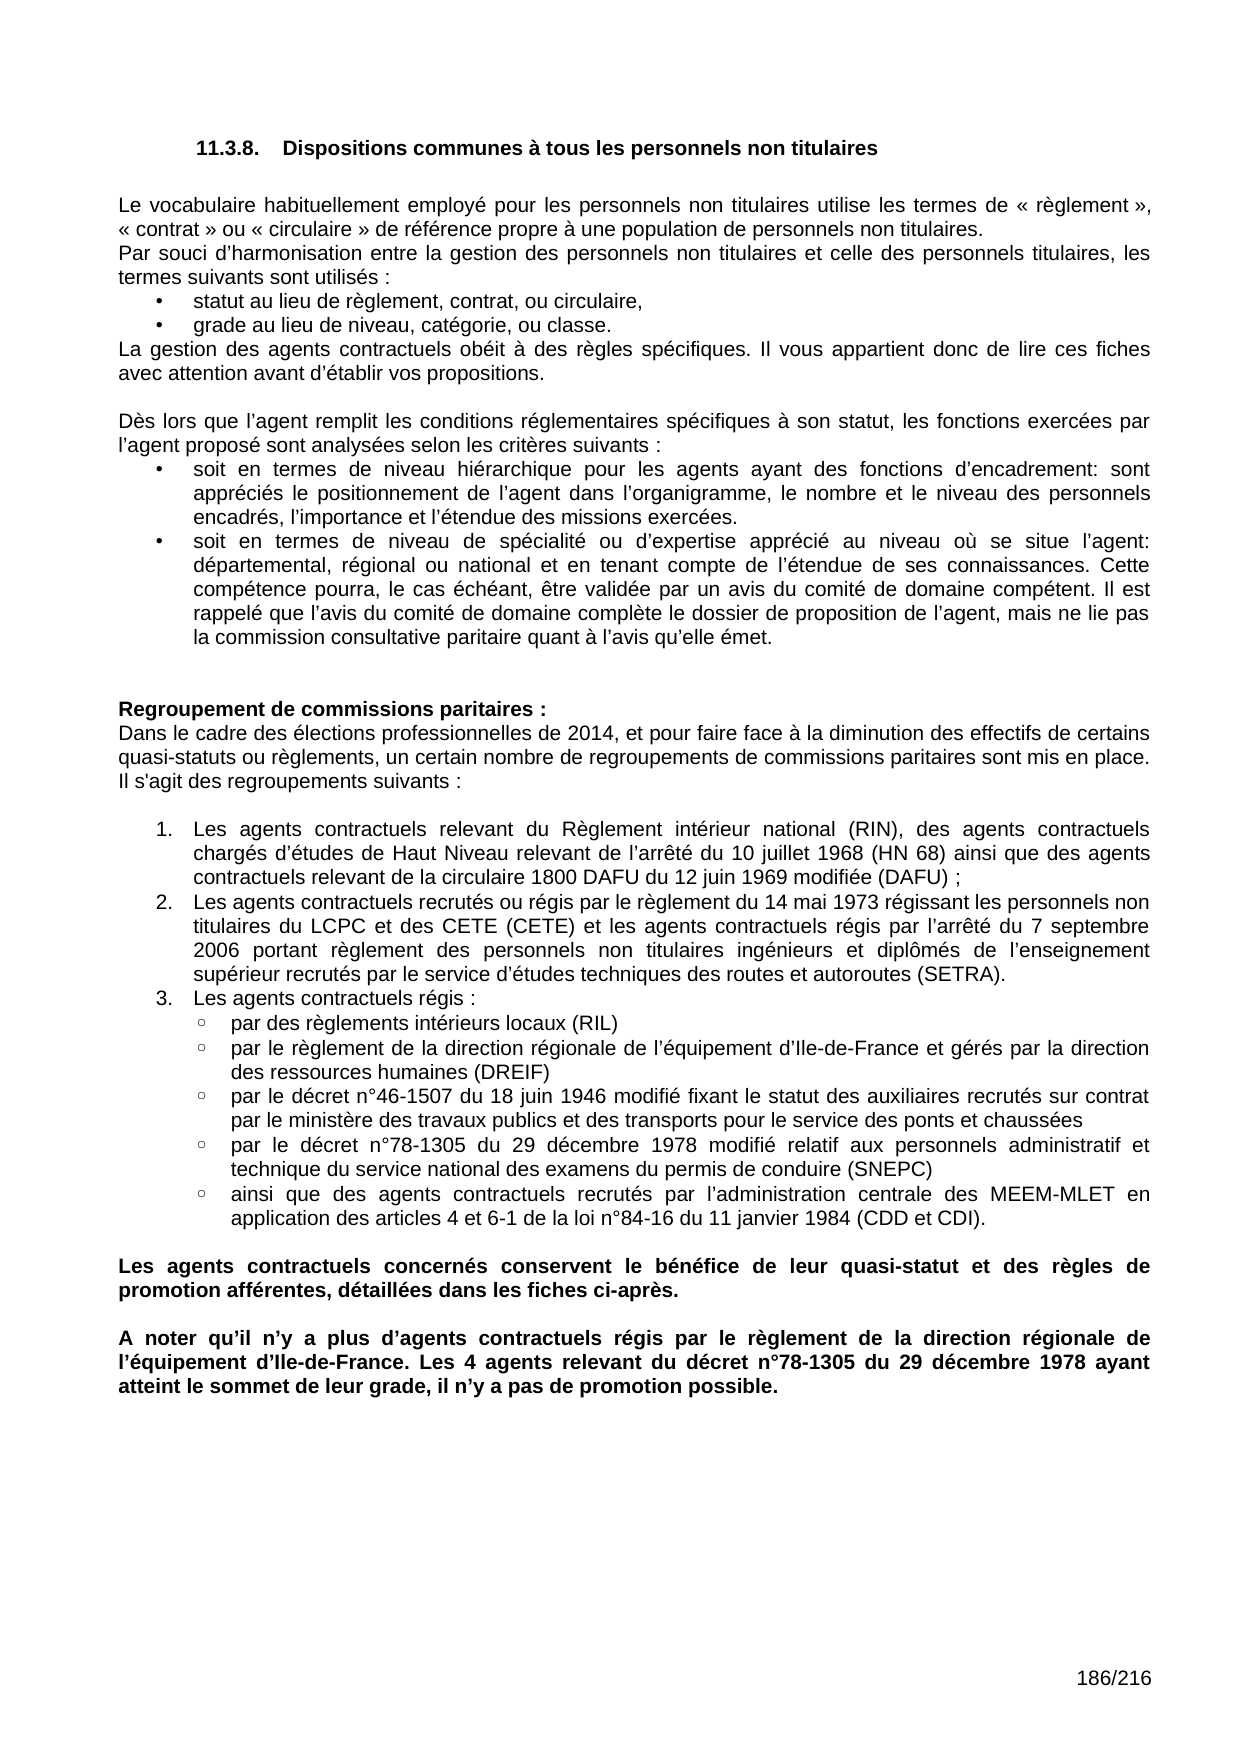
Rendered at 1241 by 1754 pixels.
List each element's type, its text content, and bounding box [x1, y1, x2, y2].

text Le vocabulaire habituellement employé pour les personnels non titulaires utilise les termes de « règlement », « contrat » ou « circulaire » de référence propre à une population de personnels non titulaires. [118, 193, 1152, 241]
text A noter qu’il n’y a plus d’agents contractuels régis par le règlement de la direction régionale de l’équipement d’Ile-de-France. Les 4 agents relevant du décret n°78-1305 du 29 décembre 1978 ayant atteint le sommet de leur grade, il n’y a pas de promotion possible. [118, 1326, 1152, 1398]
list soit en termes de niveau de spécialité ou d’expertise apprécié au niveau où se situe l’agent: départemental, régional ou national et en tenant compte de l’étendue de ses connaissances. Cette compétence pourra, le cas échéant, être validée par un avis du comité de domaine compétent. Il est rappelé que l’avis du comité de domaine complète le dossier de proposition de l’agent, mais ne lie pas la commission consultative paritaire quant à l’avis qu’elle émet. [156, 529, 1152, 649]
subtitle Dispositions communes à tous les personnels non titulaires [121, 136, 1152, 160]
list par le règlement de la direction régionale de l’équipement d’Ile-de-France et gérés par la direction des ressources humaines (DREIF) [193, 1035, 1152, 1083]
list par le décret n°78-1305 du 29 décembre 1978 modifié relatif aux personnels administratif et technique du service national des examens du permis de conduire (SNEPC) [193, 1133, 1152, 1181]
text La gestion des agents contractuels obéit à des règles spécifiques. Il vous appartient donc de lire ces fiches avec attention avant d’établir vos propositions. [118, 337, 1152, 385]
list ainsi que des agents contractuels recrutés par l’administration centrale des MEEM-MLET en application des articles 4 et 6-1 de la loi n°84-16 du 11 janvier 1984 (CDD et CDI). [193, 1181, 1152, 1229]
list soit en termes de niveau hiérarchique pour les agents ayant des fonctions d’encadrement: sont appréciés le positionnement de l’agent dans l’organigramme, le nombre et le niveau des personnels encadrés, l’importance et l’étendue des missions exercées. [156, 457, 1152, 529]
list grade au lieu de niveau, catégorie, ou classe. [156, 313, 1152, 337]
list Les agents contractuels régis : [156, 986, 1152, 1010]
text Par souci d’harmonisation entre la gestion des personnels non titulaires et celle des personnels titulaires, les termes suivants sont utilisés : [118, 241, 1152, 289]
list par des règlements intérieurs locaux (RIL) [193, 1011, 1152, 1035]
list Les agents contractuels relevant du Règlement intérieur national (RIN), des agents contractuels chargés d’études de Haut Niveau relevant de l’arrêté du 10 juillet 1968 (HN 68) ainsi que des agents contractuels relevant de la circulaire 1800 DAFU du 12 juin 1969 modifiée (DAFU) ; [156, 817, 1152, 889]
list Les agents contractuels recrutés ou régis par le règlement du 14 mai 1973 régissant les personnels non titulaires du LCPC et des CETE (CETE) et les agents contractuels régis par l’arrêté du 7 septembre 2006 portant règlement des personnels non titulaires ingénieurs et diplômés de l’enseignement supérieur recrutés par le service d’études techniques des routes et autoroutes (SETRA). [156, 890, 1152, 986]
text Dans le cadre des élections professionnelles de 2014, et pour faire face à la diminution des effectifs de certains quasi-statuts ou règlements, un certain nombre de regroupements de commissions paritaires sont mis en place. Il s'agit des regroupements suivants : [118, 721, 1152, 793]
text Les agents contractuels concernés conservent le bénéfice de leur quasi-statut et des règles de promotion afférentes, détaillées dans les fiches ci-après. [118, 1254, 1152, 1302]
text Regroupement de commissions paritaires : [118, 697, 1152, 721]
list par le décret n°46-1507 du 18 juin 1946 modifié fixant le statut des auxiliaires recrutés sur contrat par le ministère des travaux publics et des transports pour le service des ponts et chaussées [193, 1084, 1152, 1132]
text Dès lors que l’agent remplit les conditions réglementaires spécifiques à son statut, les fonctions exercées par l’agent proposé sont analysées selon les critères suivants : [118, 409, 1152, 457]
list statut au lieu de règlement, contrat, ou circulaire, [156, 289, 1152, 313]
